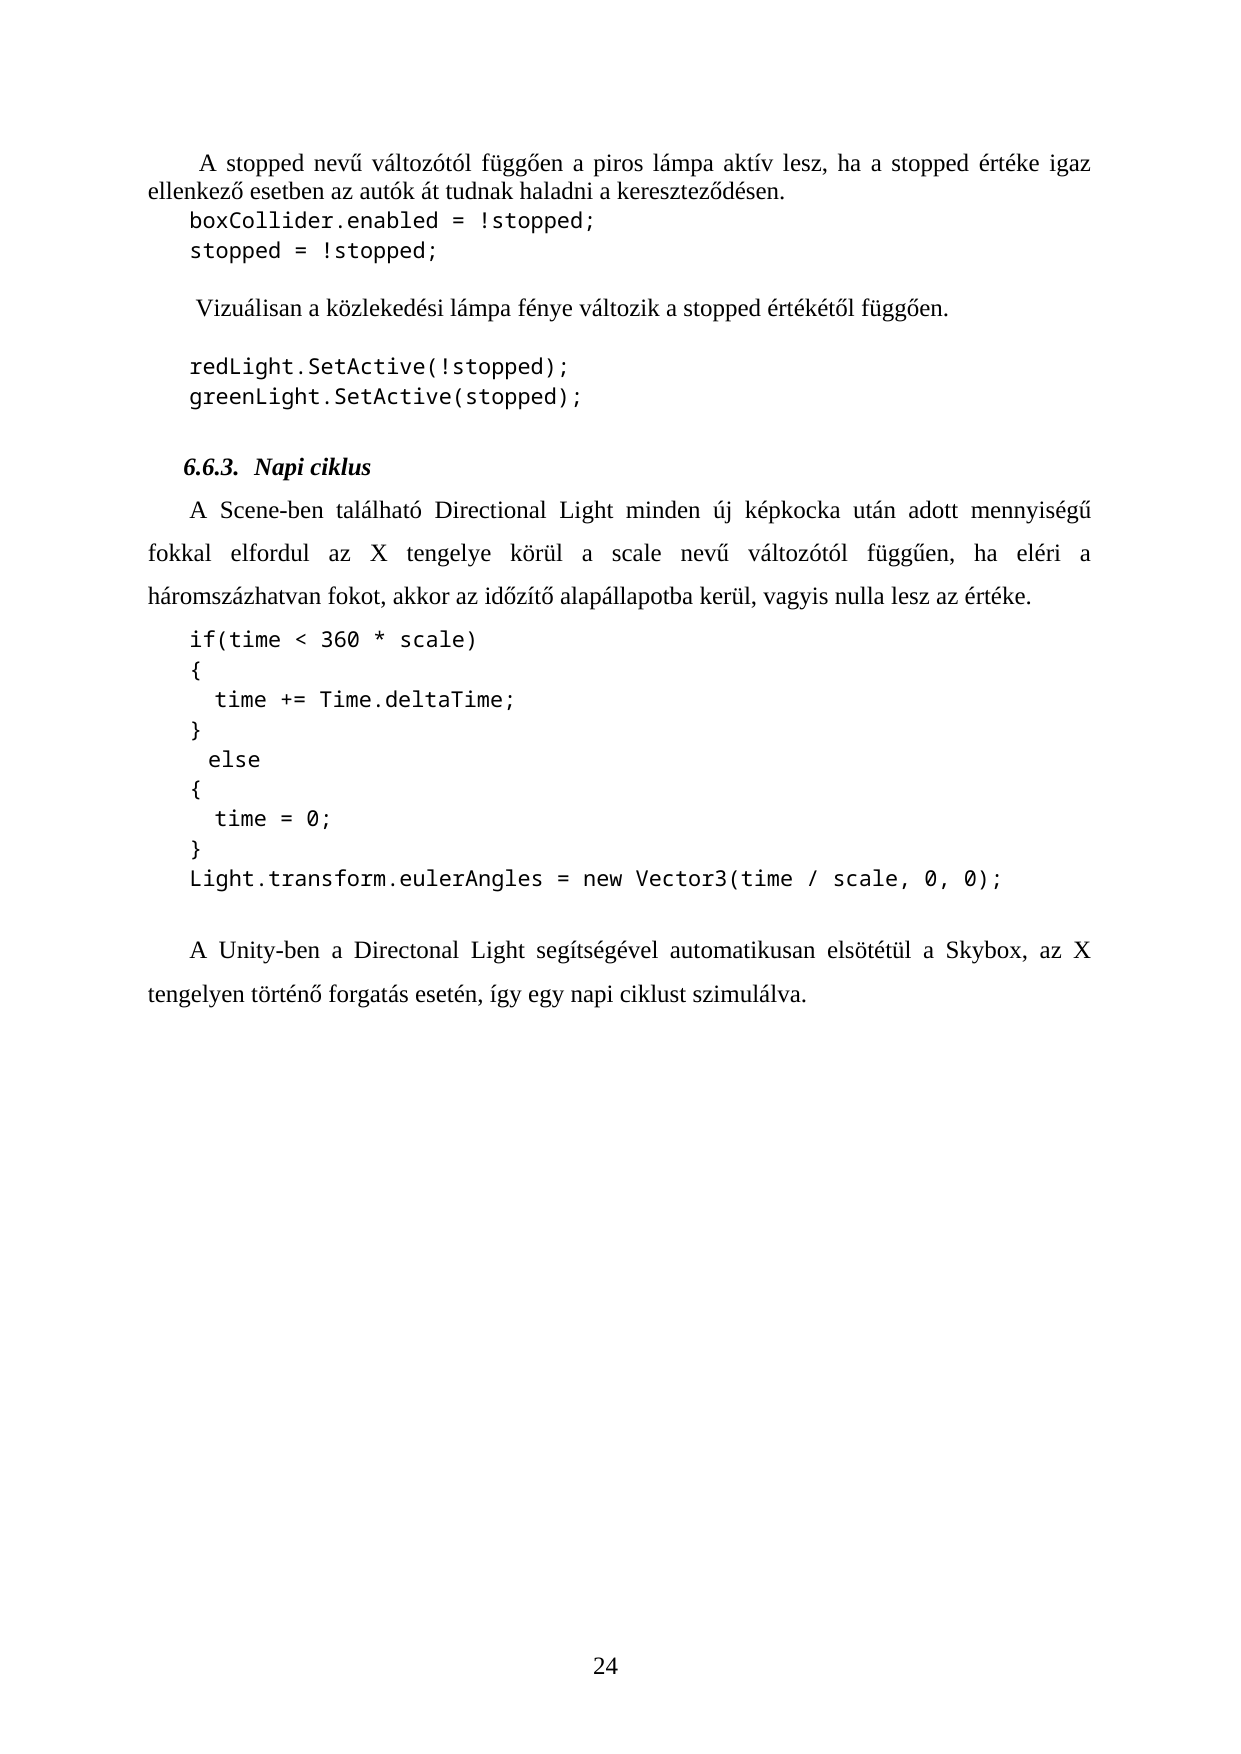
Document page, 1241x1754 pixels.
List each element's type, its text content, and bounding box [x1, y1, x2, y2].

text time = 0; [148, 803, 1092, 833]
text { [148, 654, 1092, 684]
text A stopped nevű változótól függően a piros lámpa aktív lesz, ha a stopped értéke igaz ellenkező esetben az autók át tudnak haladni a kereszteződésen. [148, 148, 1092, 205]
text { [148, 773, 1092, 803]
text Vizuálisan a közlekedési lámpa fénye változik a stopped értékétől függően. [148, 293, 1092, 322]
text if(time < 360 * scale) [148, 624, 1092, 654]
text boxCollider.enabled = !stopped; [148, 205, 1092, 235]
text else [148, 743, 1092, 773]
subtitle Napi ciklus [183, 452, 1092, 481]
text } [148, 714, 1092, 743]
text time += Time.deltaTime; [148, 684, 1092, 714]
text } [148, 833, 1092, 863]
text redLight.SetActive(!stopped); [148, 351, 1092, 381]
text Light.transform.eulerAngles = new Vector3(time / scale, 0, 0); [148, 863, 1092, 892]
text A Unity-ben a Directonal Light segítségével automatikusan elsötétül a Skybox, az X tengelyen történő forgatás esetén, így egy napi ciklust szimulálva. [148, 936, 1092, 1007]
text A Scene-ben található Directional Light minden új képkocka után adott mennyiségű fokkal elfordul az X tengelye körül a scale nevű változótól függűen, ha eléri a háromszázhatvan fokot, akkor az időzítő alapállapotba kerül, vagyis nulla lesz az értéke. [148, 495, 1092, 610]
text stopped = !stopped; [148, 235, 1092, 265]
text greenLight.SetActive(stopped); [148, 381, 1092, 411]
